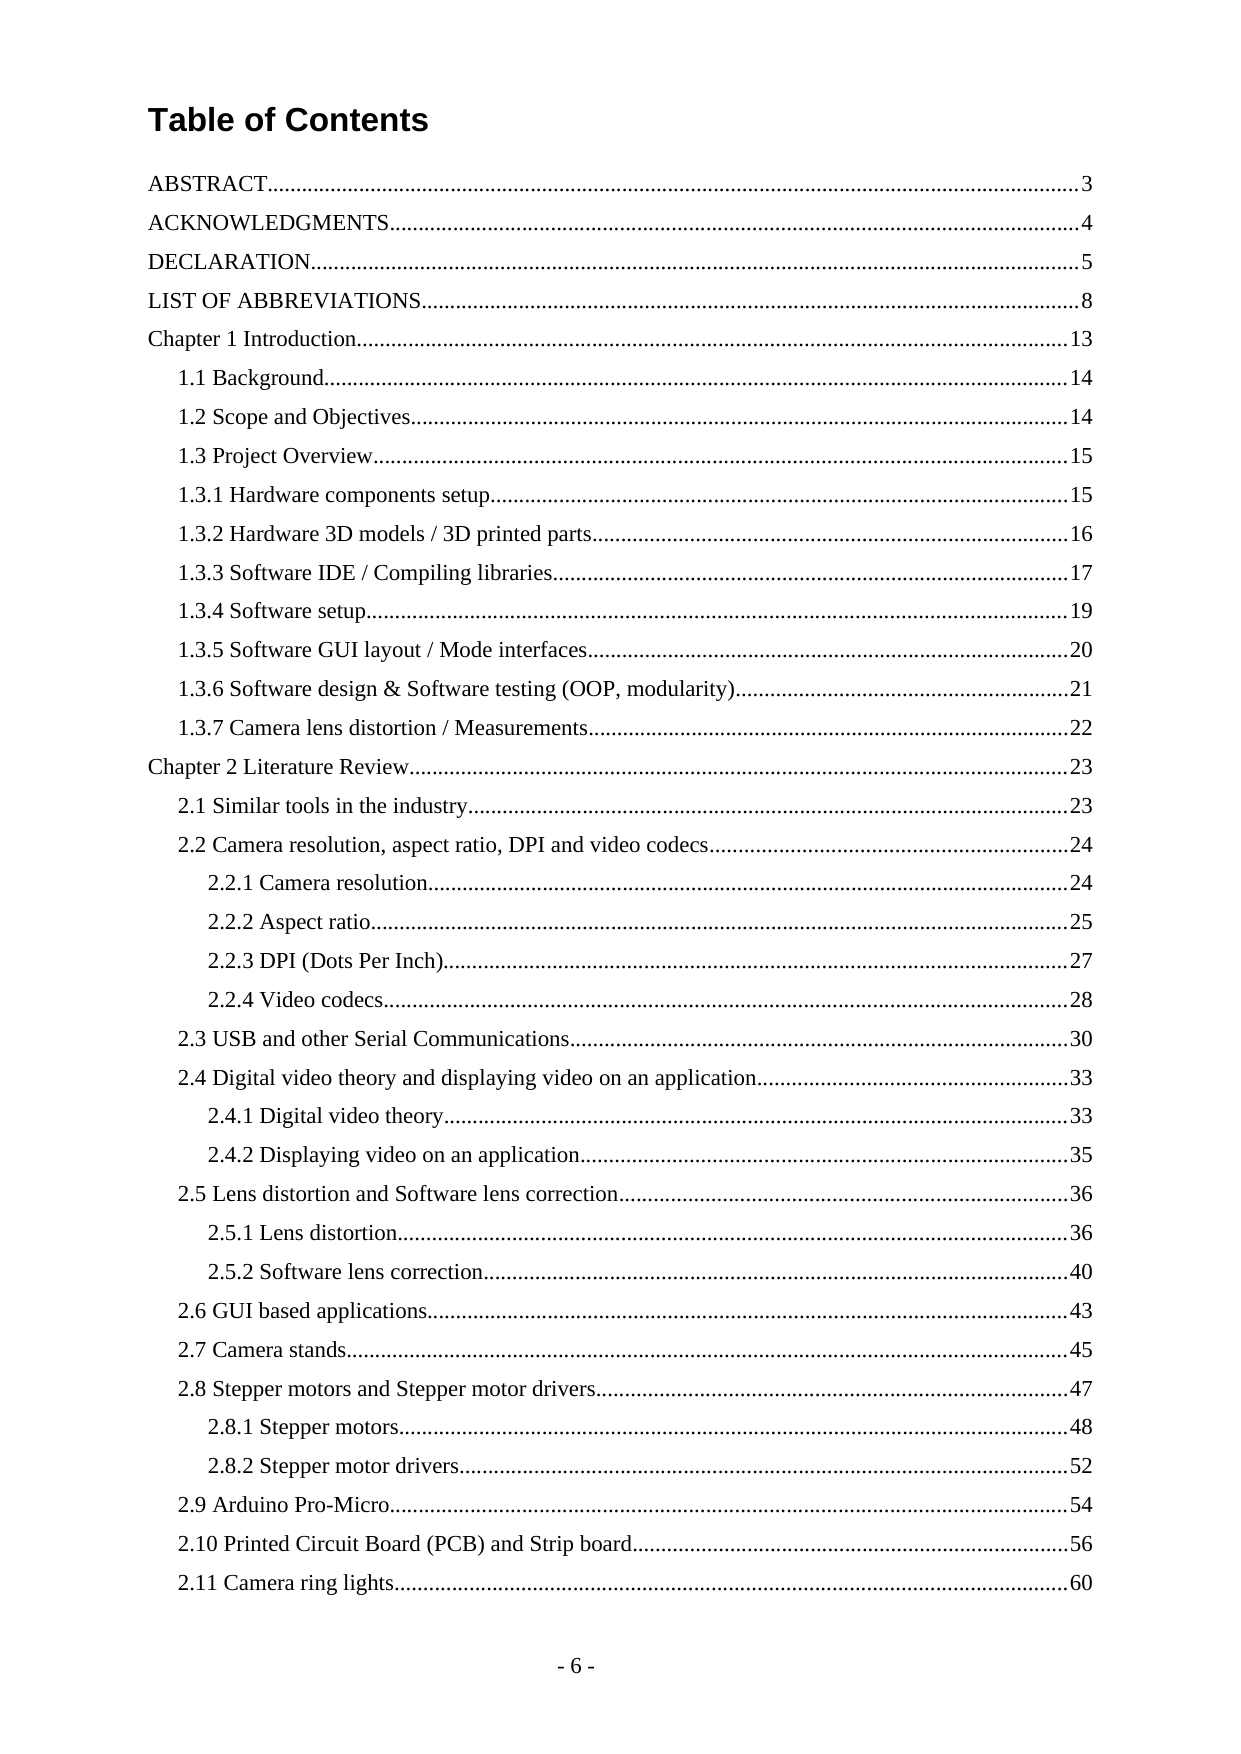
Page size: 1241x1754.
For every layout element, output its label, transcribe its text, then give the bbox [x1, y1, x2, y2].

text 1.1 Background 14 [178, 364, 1092, 391]
text 2.5.2 Software lens correction 40 [208, 1258, 1092, 1284]
text 2.1 Similar tools in the industry 23 [178, 792, 1092, 818]
text 2.5.1 Lens distortion 36 [208, 1219, 1092, 1246]
text 2.6 GUI based applications 43 [178, 1297, 1092, 1323]
text Chapter 1 Introduction 13 [148, 326, 1092, 352]
text 1.3.3 Software IDE / Compiling libraries 17 [178, 559, 1092, 585]
text 2.2.4 Video codecs 28 [208, 986, 1092, 1012]
text 2.2.1 Camera resolution 24 [208, 869, 1092, 896]
text DECLARATION 5 [148, 248, 1092, 274]
text 2.4.2 Displaying video on an application 35 [208, 1141, 1092, 1168]
text 1.3.4 Software setup 19 [178, 597, 1092, 624]
text ACKNOWLEDGMENTS 4 [148, 209, 1092, 235]
text 1.3.1 Hardware components setup 15 [178, 481, 1092, 507]
text 2.2 Camera resolution, aspect ratio, DPI and video codecs 24 [178, 831, 1092, 857]
text 2.4 Digital video theory and displaying video on an application 33 [178, 1064, 1092, 1090]
text 1.3.6 Software design & Software testing (OOP, modularity) 21 [178, 675, 1092, 702]
text 2.3 USB and other Serial Communications 30 [178, 1025, 1092, 1051]
text 1.3 Project Overview 15 [178, 442, 1092, 468]
text Chapter 2 Literature Review 23 [148, 753, 1092, 779]
text 2.8 Stepper motors and Stepper motor drivers 47 [178, 1374, 1092, 1401]
text 2.5 Lens distortion and Software lens correction 36 [178, 1180, 1092, 1207]
text 2.11 Camera ring lights 60 [178, 1569, 1092, 1595]
text 1.3.7 Camera lens distortion / Measurements 22 [178, 714, 1092, 740]
text ABSTRACT 3 [148, 170, 1092, 196]
text 1.3.5 Software GUI layout / Mode interfaces 20 [178, 636, 1092, 663]
text 2.8.1 Stepper motors 48 [208, 1413, 1092, 1440]
text LIST OF ABBREVIATIONS 8 [148, 287, 1092, 313]
text 2.2.3 DPI (Dots Per Inch) 27 [208, 947, 1092, 973]
text 2.7 Camera stands 45 [178, 1336, 1092, 1362]
text 2.8.2 Stepper motor drivers 52 [208, 1452, 1092, 1479]
text 1.2 Scope and Objectives 14 [178, 403, 1092, 429]
subtitle Table of Contents [148, 100, 1092, 138]
text 2.4.1 Digital video theory 33 [208, 1103, 1092, 1129]
text 1.3.2 Hardware 3D models / 3D printed parts 16 [178, 520, 1092, 546]
text 2.10 Printed Circuit Board (PCB) and Strip board 56 [178, 1530, 1092, 1556]
text 2.2.2 Aspect ratio 25 [208, 908, 1092, 935]
text 2.9 Arduino Pro-Micro 54 [178, 1491, 1092, 1517]
